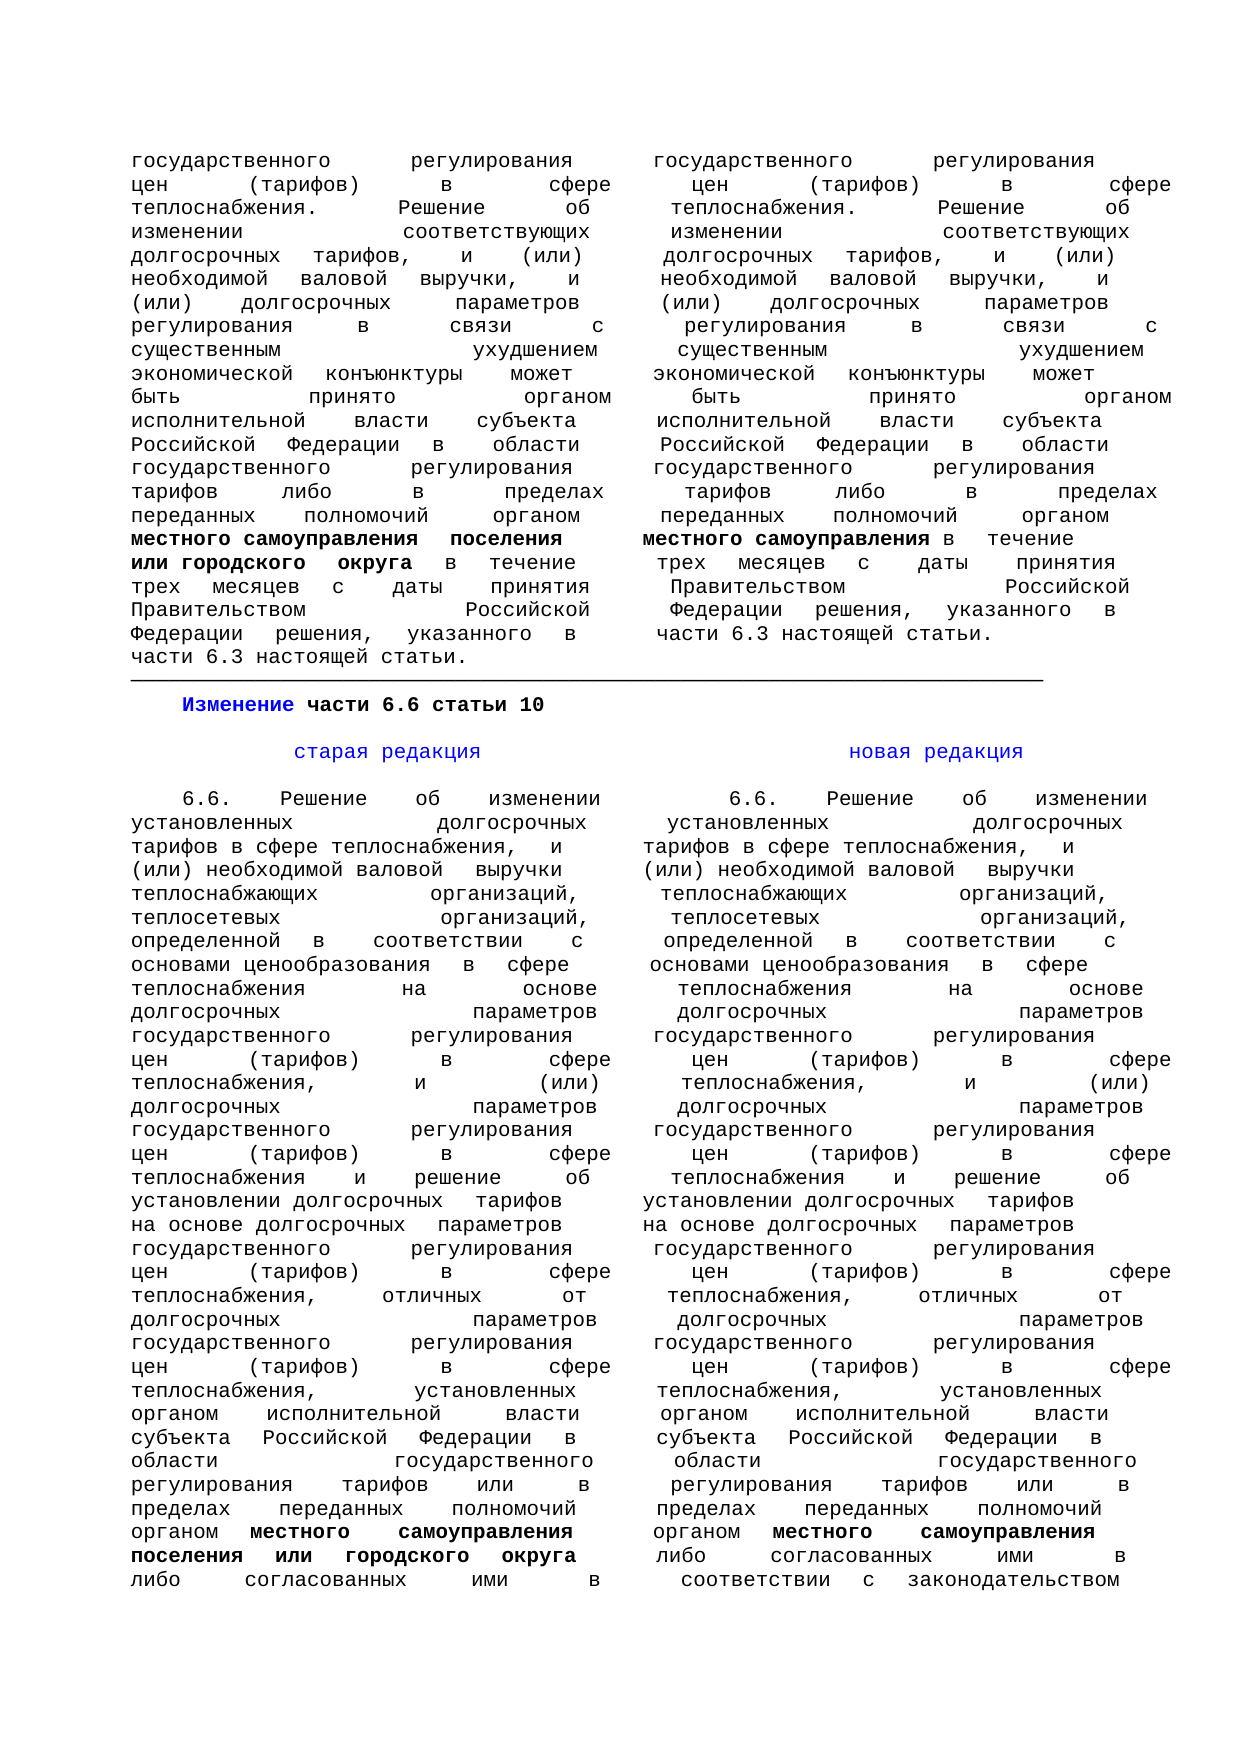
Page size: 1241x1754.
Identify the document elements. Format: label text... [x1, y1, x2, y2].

text теплоснабжения. Решение об теплоснабжения. Решение об [118, 197, 1181, 221]
text теплоснабжения, установленных теплоснабжения, установленных [118, 1379, 1181, 1403]
text экономической конъюнктуры может экономической конъюнктуры может [118, 363, 1181, 386]
text исполнительной власти субъекта исполнительной власти субъекта [118, 410, 1181, 434]
text регулирования тарифов или в регулирования тарифов или в [118, 1474, 1181, 1498]
text цен (тарифов) в сфере цен (тарифов) в сфере [118, 174, 1181, 197]
text быть принято органом быть принято органом [118, 386, 1181, 410]
text местного самоуправления поселения местного самоуправления в течение [118, 528, 1181, 552]
text или городского округа в течение трех месяцев с даты принятия [118, 552, 1181, 576]
text государственного регулирования государственного регулирования [118, 457, 1181, 481]
text государственного регулирования государственного регулирования [118, 1119, 1181, 1143]
text государственного регулирования государственного регулирования [118, 1238, 1181, 1261]
text тарифов в сфере теплоснабжения, и тарифов в сфере теплоснабжения, и [118, 836, 1181, 859]
text Изменение части 6.6 статьи 10 [118, 694, 1181, 717]
text цен (тарифов) в сфере цен (тарифов) в сфере [118, 1261, 1181, 1285]
text органом исполнительной власти органом исполнительной власти [118, 1403, 1181, 1427]
text Правительством Российской Федерации решения, указанного в [118, 599, 1181, 623]
text долгосрочных параметров долгосрочных параметров [118, 1096, 1181, 1119]
text цен (тарифов) в сфере цен (тарифов) в сфере [118, 1048, 1181, 1072]
text долгосрочных параметров долгосрочных параметров [118, 1001, 1181, 1025]
text теплоснабжения на основе теплоснабжения на основе [118, 978, 1181, 1001]
text (или) долгосрочных параметров (или) долгосрочных параметров [118, 292, 1181, 316]
text ───────────────────────────────────────────────────────────────────────── [118, 670, 1181, 694]
text государственного регулирования государственного регулирования [118, 150, 1181, 174]
text поселения или городского округа либо согласованных ими в [118, 1545, 1181, 1569]
text Российской Федерации в области Российской Федерации в области [118, 434, 1181, 457]
text на основе долгосрочных параметров на основе долгосрочных параметров [118, 1214, 1181, 1238]
text государственного регулирования государственного регулирования [118, 1332, 1181, 1356]
text долгосрочных тарифов, и (или) долгосрочных тарифов, и (или) [118, 244, 1181, 268]
text регулирования в связи с регулирования в связи с [118, 316, 1181, 339]
text переданных полномочий органом переданных полномочий органом [118, 505, 1181, 528]
text изменении соответствующих изменении соответствующих [118, 221, 1181, 244]
text долгосрочных параметров долгосрочных параметров [118, 1309, 1181, 1332]
text цен (тарифов) в сфере цен (тарифов) в сфере [118, 1356, 1181, 1379]
text субъекта Российской Федерации в субъекта Российской Федерации в [118, 1427, 1181, 1451]
text (или) необходимой валовой выручки (или) необходимой валовой выручки [118, 859, 1181, 883]
text цен (тарифов) в сфере цен (тарифов) в сфере [118, 1143, 1181, 1167]
text необходимой валовой выручки, и необходимой валовой выручки, и [118, 268, 1181, 292]
text трех месяцев с даты принятия Правительством Российской [118, 576, 1181, 599]
text установлении долгосрочных тарифов установлении долгосрочных тарифов [118, 1190, 1181, 1214]
text Федерации решения, указанного в части 6.3 настоящей статьи. [118, 623, 1181, 647]
text органом местного самоуправления органом местного самоуправления [118, 1521, 1181, 1545]
text теплоснабжающих организаций, теплоснабжающих организаций, [118, 883, 1181, 907]
text установленных долгосрочных установленных долгосрочных [118, 812, 1181, 836]
text области государственного области государственного [118, 1451, 1181, 1474]
text пределах переданных полномочий пределах переданных полномочий [118, 1498, 1181, 1521]
text старая редакция новая редакция [118, 741, 1181, 765]
text части 6.3 настоящей статьи. [118, 647, 1181, 670]
text либо согласованных ими в соответствии с законодательством [118, 1569, 1181, 1592]
text теплоснабжения, и (или) теплоснабжения, и (или) [118, 1072, 1181, 1096]
text определенной в соответствии с определенной в соответствии с [118, 930, 1181, 954]
text государственного регулирования государственного регулирования [118, 1025, 1181, 1048]
text существенным ухудшением существенным ухудшением [118, 339, 1181, 363]
text теплоснабжения и решение об теплоснабжения и решение об [118, 1167, 1181, 1190]
text основами ценообразования в сфере основами ценообразования в сфере [118, 954, 1181, 978]
text теплоснабжения, отличных от теплоснабжения, отличных от [118, 1285, 1181, 1309]
text теплосетевых организаций, теплосетевых организаций, [118, 907, 1181, 930]
text тарифов либо в пределах тарифов либо в пределах [118, 481, 1181, 505]
text 6.6. Решение об изменении 6.6. Решение об изменении [118, 788, 1181, 812]
